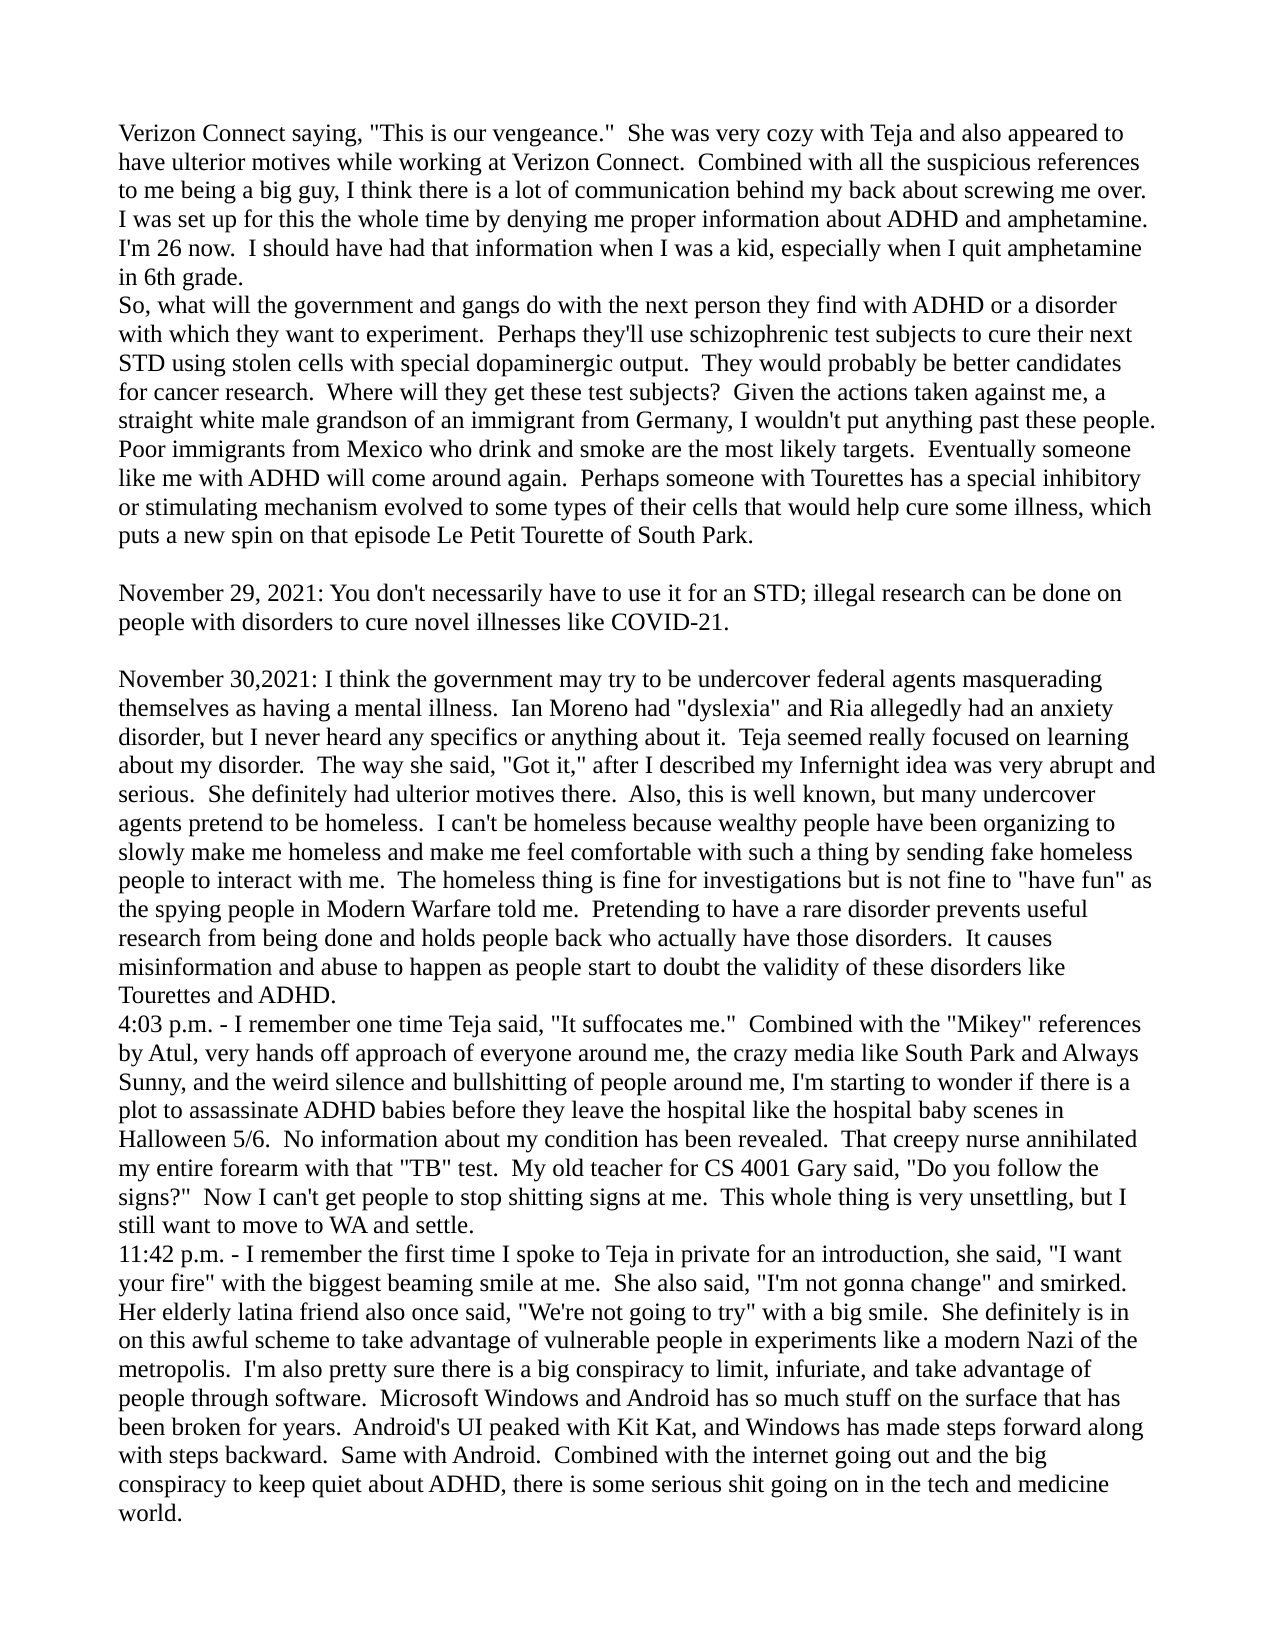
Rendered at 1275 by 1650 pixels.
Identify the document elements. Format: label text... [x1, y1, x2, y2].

text Verizon Connect saying, "This is our vengeance." She was very cozy with Teja and also appeared to have ulterior motives while working at Verizon Connect. Combined with all the suspicious references to me being a big guy, I think there is a lot of communication behind my back about screwing me over. I was set up for this the whole time by denying me proper information about ADHD and amphetamine. I'm 26 now. I should have had that information when I was a kid, especially when I quit amphetamine in 6th grade. [118, 118, 1157, 291]
text 11:42 p.m. - I remember the first time I spoke to Teja in private for an introduction, she said, "I want your fire" with the biggest beaming smile at me. She also said, "I'm not gonna change" and smirked. Her elderly latina friend also once said, "We're not going to try" with a big smile. She definitely is in on this awful scheme to take advantage of vulnerable people in experiments like a modern Nazi of the metropolis. I'm also pretty sure there is a big conspiracy to limit, infuriate, and take advantage of people through software. Microsoft Windows and Android has so much stuff on the surface that has been broken for years. Android's UI peaked with Kit Kat, and Windows has made steps forward along with steps backward. Same with Android. Combined with the internet going out and the big conspiracy to keep quiet about ADHD, there is some serious shit going on in the tech and medicine world. [118, 1239, 1157, 1527]
text November 30,2021: I think the government may try to be undercover federal agents masquerading themselves as having a mental illness. Ian Moreno had "dyslexia" and Ria allegedly had an anxiety disorder, but I never heard any specifics or anything about it. Teja seemed really focused on learning about my disorder. The way she said, "Got it," after I described my Infernight idea was very abrupt and serious. She definitely had ulterior motives there. Also, this is well known, but many undercover agents pretend to be homeless. I can't be homeless because wealthy people have been organizing to slowly make me homeless and make me feel comfortable with such a thing by sending fake homeless people to interact with me. The homeless thing is fine for investigations but is not fine to "have fun" as the spying people in Modern Warfare told me. Pretending to have a rare disorder prevents useful research from being done and holds people back who actually have those disorders. It causes misinformation and abuse to happen as people start to doubt the validity of these disorders like Tourettes and ADHD. [118, 664, 1157, 1009]
text So, what will the government and gangs do with the next person they find with ADHD or a disorder with which they want to experiment. Perhaps they'll use schizophrenic test subjects to cure their next STD using stolen cells with special dopaminergic output. They would probably be better candidates for cancer research. Where will they get these test subjects? Given the actions taken against me, a straight white male grandson of an immigrant from Germany, I wouldn't put anything past these people. Poor immigrants from Mexico who drink and smoke are the most likely targets. Eventually someone like me with ADHD will come around again. Perhaps someone with Tourettes has a special inhibitory or stimulating mechanism evolved to some types of their cells that would help cure some illness, which puts a new spin on that episode Le Petit Tourette of South Park. [118, 291, 1157, 549]
text November 29, 2021: You don't necessarily have to use it for an STD; illegal research can be done on people with disorders to cure novel illnesses like COVID-21. [118, 578, 1157, 636]
text 4:03 p.m. - I remember one time Teja said, "It suffocates me." Combined with the "Mikey" references by Atul, very hands off approach of everyone around me, the crazy media like South Park and Always Sunny, and the weird silence and bullshitting of people around me, I'm starting to wonder if there is a plot to assassinate ADHD babies before they leave the hospital like the hospital baby scenes in Halloween 5/6. No information about my condition has been revealed. That creepy nurse annihilated my entire forearm with that "TB" test. My old teacher for CS 4001 Gary said, "Do you follow the signs?" Now I can't get people to stop shitting signs at me. This whole thing is very unsettling, but I still want to move to WA and settle. [118, 1009, 1157, 1239]
